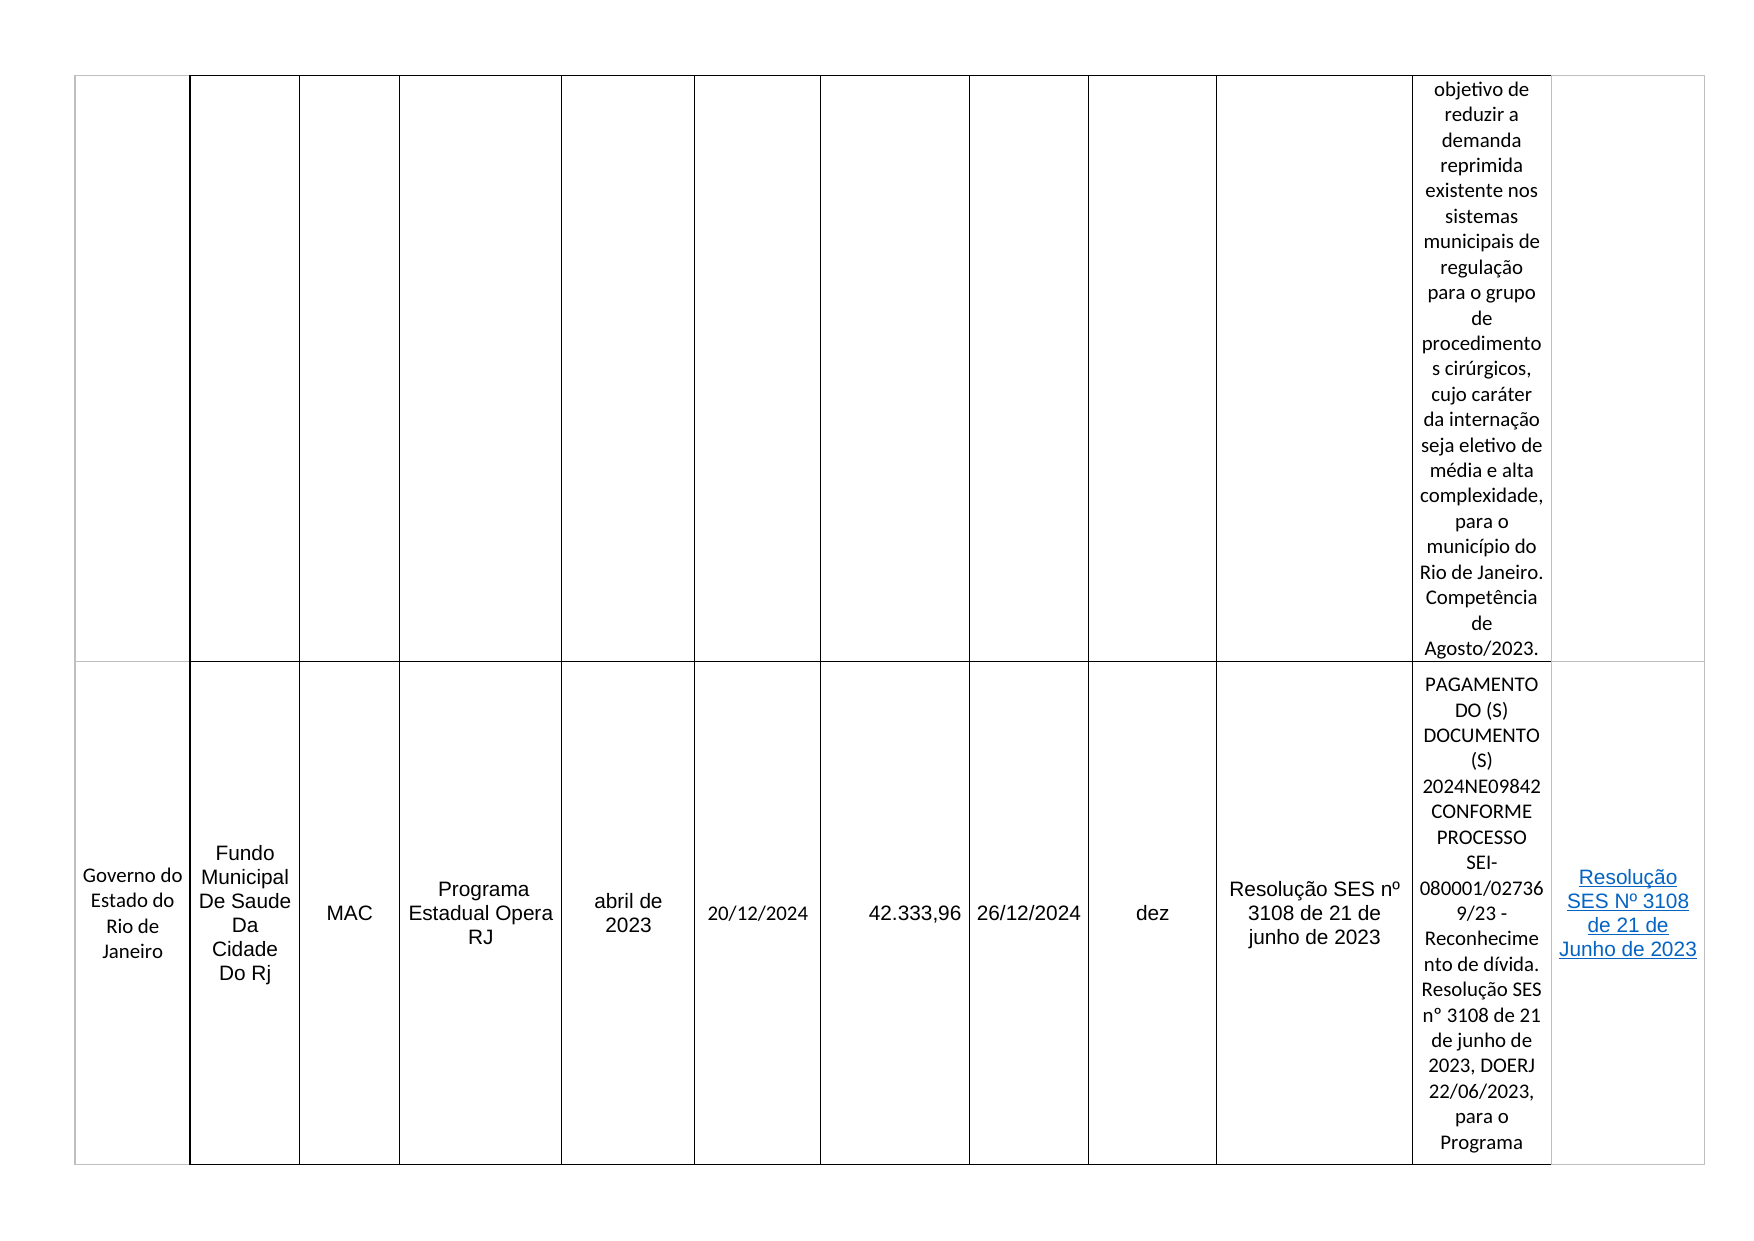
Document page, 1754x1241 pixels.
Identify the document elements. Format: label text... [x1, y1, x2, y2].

table_cell 26/12/2024 [970, 662, 1088, 1164]
table_cell objetivo de reduzir a demanda reprimida existente nos sistemas municipais de regulação para o grupo de procedimentos cirúrgicos, cujo caráter da internação seja eletivo de média e alta complexidade, para o município do Rio de Janeiro. Competência de Agosto/2023. [1413, 76, 1551, 661]
table_cell 42.333,96 [821, 662, 969, 1164]
table_cell [1552, 76, 1704, 661]
table_cell dez [1089, 662, 1216, 1164]
table_cell [1089, 76, 1216, 661]
table_cell [400, 76, 561, 661]
table_cell 20/12/2024 [695, 662, 820, 1164]
table_cell MAC [300, 662, 399, 1164]
table_cell Fundo Municipal De Saude Da Cidade Do Rj [191, 662, 299, 1164]
table_cell [695, 76, 820, 661]
table_cell Resolução SES Nº 3108 de 21 de Junho de 2023 [1552, 662, 1704, 1164]
table_cell [191, 76, 299, 661]
table_cell [562, 76, 694, 661]
table_cell [300, 76, 399, 661]
table_cell abril de 2023 [562, 662, 694, 1164]
table_cell Resolução SES nº 3108 de 21 de junho de 2023 [1217, 662, 1412, 1164]
table_cell [821, 76, 969, 661]
table_cell Programa Estadual Opera RJ [400, 662, 561, 1164]
table_cell Governo do Estado do Rio de Janeiro [76, 662, 189, 1164]
table_cell PAGAMENTO DO (S) DOCUMENTO (S) 2024NE09842 CONFORME PROCESSO SEI-080001/027369/23 - Reconhecimento de dívida. Resolução SES nº 3108 de 21 de junho de 2023, DOERJ 22/06/2023, para o Programa [1413, 662, 1551, 1164]
table_cell [76, 76, 189, 661]
table_cell [970, 76, 1088, 661]
table_cell [1217, 76, 1412, 661]
